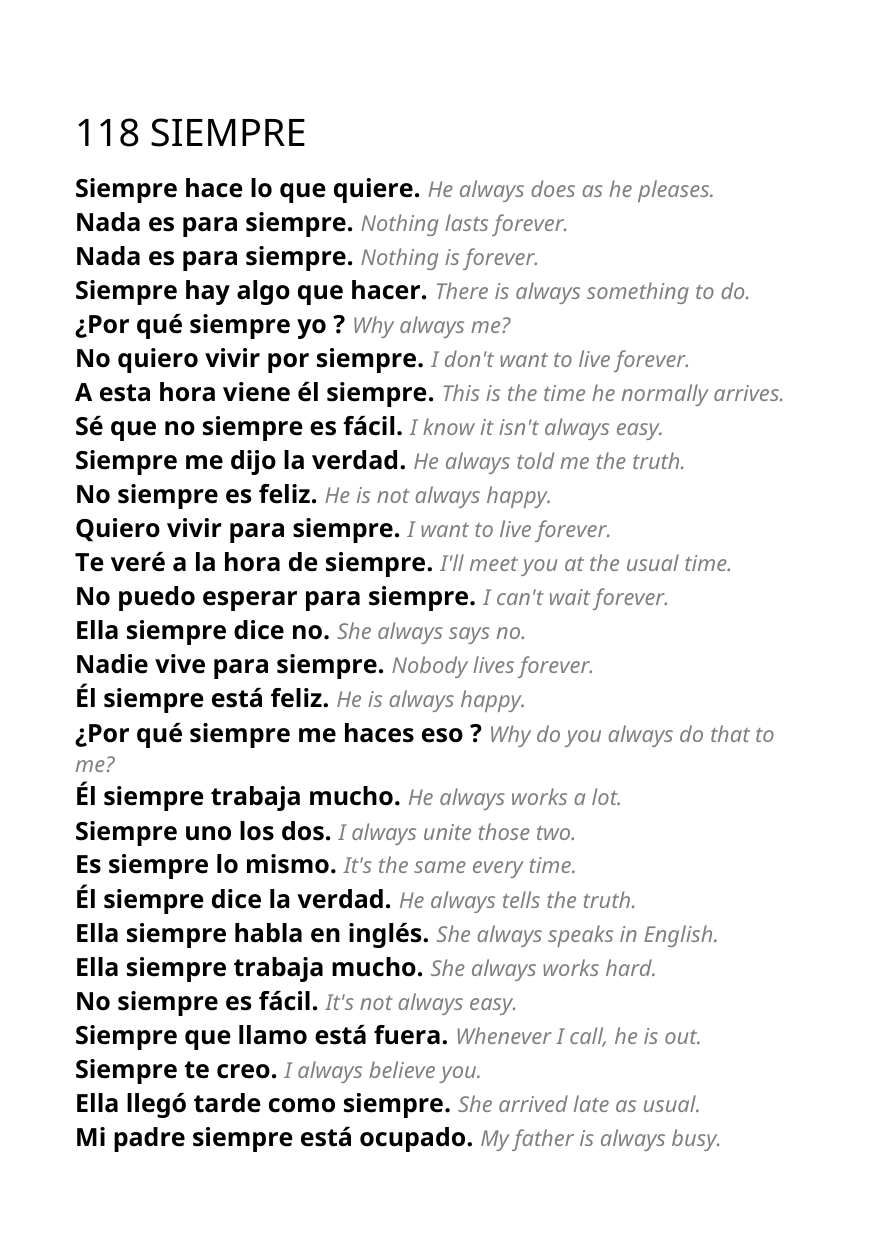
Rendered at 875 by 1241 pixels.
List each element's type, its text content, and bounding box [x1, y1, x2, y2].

subtitle 118 SIEMPRE [75, 106, 799, 158]
text Siempre uno los dos. I always unite those two. [75, 813, 799, 847]
text Siempre hace lo que quiere. He always does as he pleases. [75, 170, 799, 204]
text Siempre que llamo está fuera. Whenever I call, he is out. [75, 1017, 799, 1052]
text ¿Por qué siempre yo ? Why always me? [75, 306, 799, 341]
text Él siempre dice la verdad. He always tells the truth. [75, 881, 799, 915]
text Ella siempre trabaja mucho. She always works hard. [75, 949, 799, 983]
text Nada es para siempre. Nothing lasts forever. [75, 204, 799, 238]
text Ella llegó tarde como siempre. She arrived late as usual. [75, 1086, 799, 1120]
text No siempre es feliz. He is not always happy. [75, 477, 799, 511]
text Siempre me dijo la verdad. He always told me the truth. [75, 443, 799, 477]
text Él siempre trabaja mucho. He always works a lot. [75, 779, 799, 813]
text ¿Por qué siempre me haces eso ? Why do you always do that to me? [75, 715, 799, 779]
text Él siempre está feliz. He is always happy. [75, 681, 799, 715]
text Nada es para siempre. Nothing is forever. [75, 238, 799, 272]
text Es siempre lo mismo. It's the same every time. [75, 847, 799, 881]
text Te veré a la hora de siempre. I'll meet you at the usual time. [75, 545, 799, 579]
text Quiero vivir para siempre. I want to live forever. [75, 511, 799, 545]
text Ella siempre dice no. She always says no. [75, 613, 799, 647]
text Sé que no siempre es fácil. I know it isn't always easy. [75, 409, 799, 443]
text Ella siempre habla en inglés. She always speaks in English. [75, 915, 799, 949]
text Siempre hay algo que hacer. There is always something to do. [75, 272, 799, 306]
text Mi padre siempre está ocupado. My father is always busy. [75, 1120, 799, 1154]
text Siempre te creo. I always believe you. [75, 1052, 799, 1086]
text No quiero vivir por siempre. I don't want to live forever. [75, 341, 799, 374]
text No puedo esperar para siempre. I can't wait forever. [75, 579, 799, 613]
text Nadie vive para siempre. Nobody lives forever. [75, 647, 799, 681]
text No siempre es fácil. It's not always easy. [75, 983, 799, 1017]
text A esta hora viene él siempre. This is the time he normally arrives. [75, 374, 799, 409]
